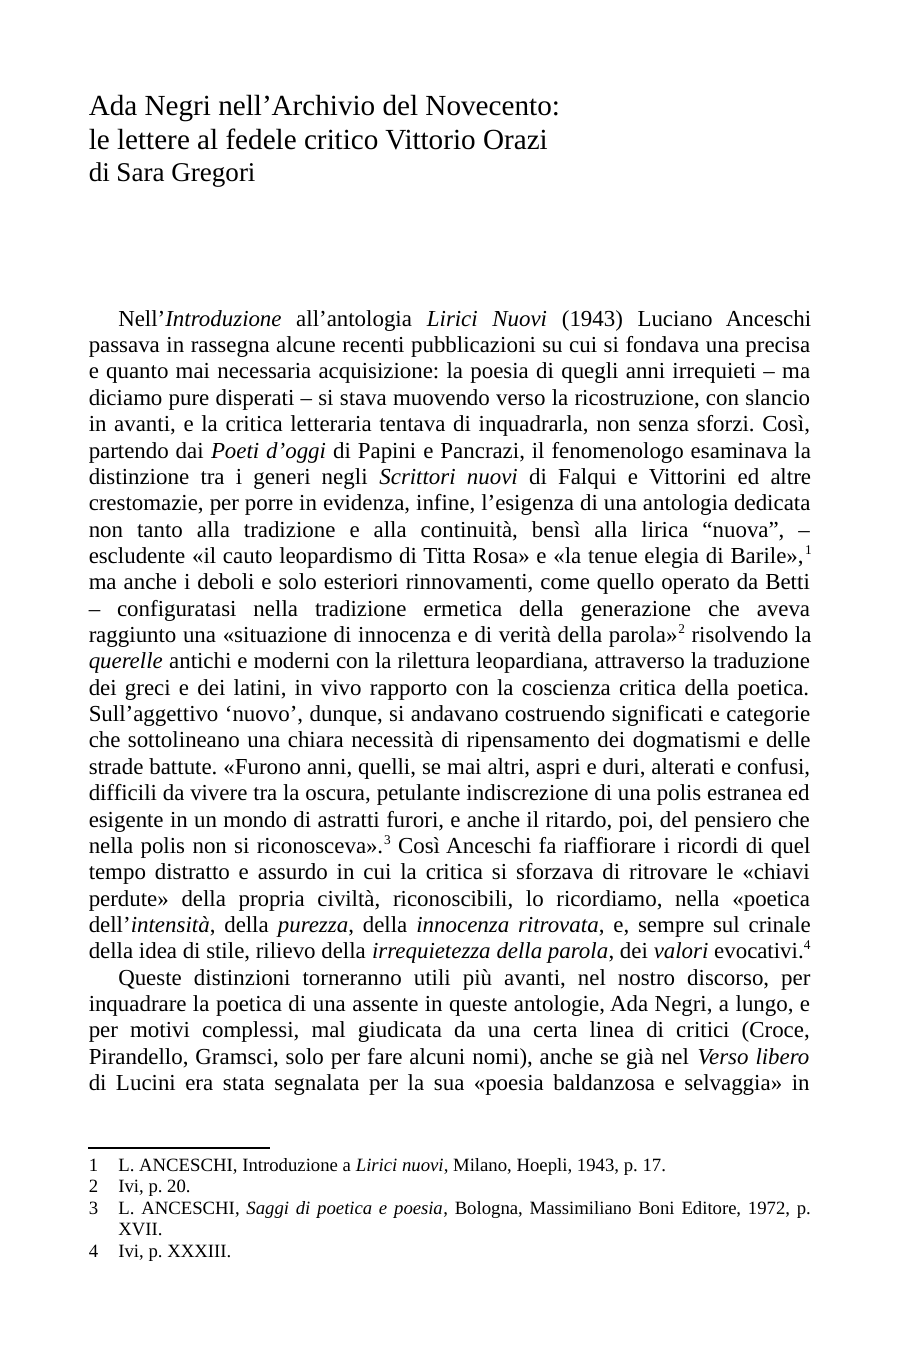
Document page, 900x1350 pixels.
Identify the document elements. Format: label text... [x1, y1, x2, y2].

text Ivi, p. 20. [88, 1175, 811, 1197]
subtitle Ada Negri nell’Archivio del Novecento: le lettere al fedele critico Vittorio Orazi di Sara Gregori [88, 88, 811, 187]
text Ivi, p. xxxiii. [88, 1240, 811, 1261]
text L. Anceschi, Introduzione a Lirici nuovi, Milano, Hoepli, 1943, p. 17. [88, 1154, 811, 1175]
text Queste distinzioni torneranno utili più avanti, nel nostro discorso, per inquadrare la poetica di una assente in queste antologie, Ada Negri, a lungo, e per motivi complessi, mal giudicata da una certa linea di critici (Croce, Pirandello, Gramsci, solo per fare alcuni nomi), anche se già nel Verso libero di Lucini era stata segnalata per la sua «poesia baldanzosa e selvaggia» in [88, 964, 811, 1096]
text L. Anceschi, Saggi di poetica e poesia, Bologna, Massimiliano Boni Editore, 1972, p. xvii. [88, 1197, 811, 1240]
text Nell’Introduzione all’antologia Lirici Nuovi (1943) Luciano Anceschi passava in rassegna alcune recenti pubblicazioni su cui si fondava una precisa e quanto mai necessaria acquisizione: la poesia di quegli anni irrequieti – ma diciamo pure disperati – si stava muovendo verso la ricostruzione, con slancio in avanti, e la critica letteraria tentava di inquadrarla, non senza sforzi. Così, partendo dai Poeti d’oggi di Papini e Pancrazi, il fenomenologo esaminava la distinzione tra i generi negli Scrittori nuovi di Falqui e Vittorini ed altre crestomazie, per porre in evidenza, infine, l’esigenza di una antologia dedicata non tanto alla tradizione e alla continuità, bensì alla lirica “nuova”, – escludente «il cauto leopardismo di Titta Rosa» e «la tenue elegia di Barile», ma anche i deboli e solo esteriori rinnovamenti, come quello operato da Betti – configuratasi nella tradizione ermetica della generazione che aveva raggiunto una «situazione di innocenza e di verità della parola» risolvendo la querelle antichi e moderni con la rilettura leopardiana, attraverso la traduzione dei greci e dei latini, in vivo rapporto con la coscienza critica della poetica. Sull’aggettivo ‘nuovo’, dunque, si andavano costruendo significati e categorie che sottolineano una chiara necessità di ripensamento dei dogmatismi e delle strade battute. «Furono anni, quelli, se mai altri, aspri e duri, alterati e confusi, difficili da vivere tra la oscura, petulante indiscrezione di una polis estranea ed esigente in un mondo di astratti furori, e anche il ritardo, poi, del pensiero che nella polis non si riconosceva». Così Anceschi fa riaffiorare i ricordi di quel tempo distratto e assurdo in cui la critica si sforzava di ritrovare le «chiavi perdute» della propria civiltà, riconoscibili, lo ricordiamo, nella «poetica dell’intensità, della purezza, della innocenza ritrovata, e, sempre sul crinale della idea di stile, rilievo della irrequietezza della parola, dei valori evocativi. [88, 305, 811, 964]
